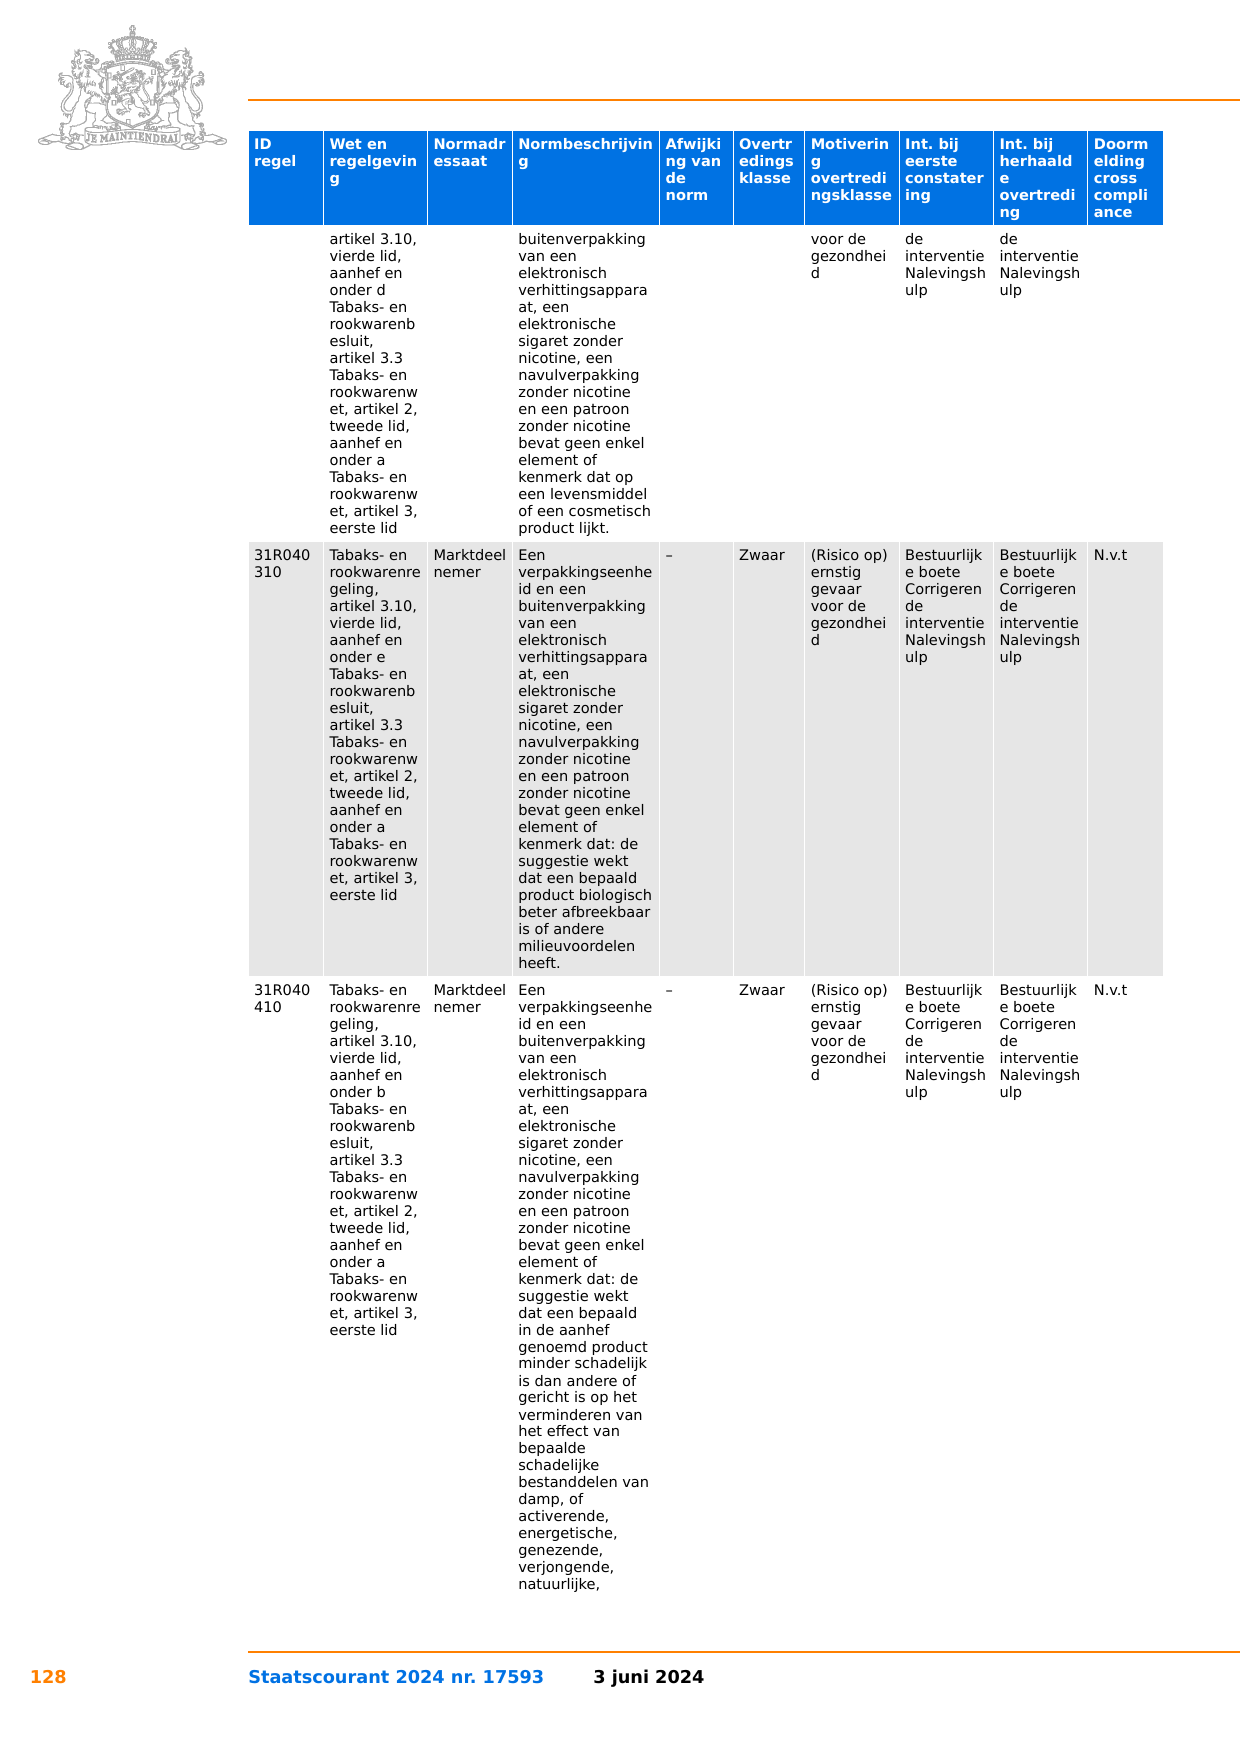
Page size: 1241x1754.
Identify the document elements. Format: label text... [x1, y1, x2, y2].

table_cell 31R040410 [249, 977, 323, 1598]
table_header Int. bij eerste constatering [900, 131, 993, 225]
table_cell N.v.t [1088, 542, 1163, 976]
table_cell – [660, 542, 733, 976]
table_header Wet en regelgeving [324, 131, 427, 225]
table_cell Tabaks- en rookwarenregeling, artikel 3.10, vierde lid, aanhef en onder b Tabaks- en rookwarenbesluit, artikel 3.3 Tabaks- en rookwarenwet, artikel 2, tweede lid, aanhef en onder a Tabaks- en rookwarenwet, artikel 3, eerste lid [324, 977, 427, 1598]
table_cell (Risico op) ernstig gevaar voor de gezondheid [805, 977, 899, 1598]
table_cell artikel 3.10, vierde lid, aanhef en onder d Tabaks- en rookwarenbesluit, artikel 3.3 Tabaks- en rookwarenwet, artikel 2, tweede lid, aanhef en onder a Tabaks- en rookwarenwet, artikel 3, eerste lid [324, 226, 427, 541]
table_cell buitenverpakking van een elektronisch verhittingsapparaat, een elektronische sigaret zonder nicotine, een navulverpakking zonder nicotine en een patroon zonder nicotine bevat geen enkel element of kenmerk dat op een levensmiddel of een cosmetisch product lijkt. [513, 226, 659, 541]
table_cell [249, 226, 323, 541]
table_cell 31R040310 [249, 542, 323, 976]
table_header Normbeschrijving [513, 131, 659, 225]
table_cell [734, 226, 804, 541]
table_header ID regel [249, 131, 323, 225]
table_cell [1088, 226, 1163, 541]
table_cell N.v.t [1088, 977, 1163, 1598]
table_cell de interventie Nalevingshulp [900, 226, 993, 541]
table_header Motivering overtredingsklasse [805, 131, 899, 225]
picture [38, 25, 227, 150]
table_header Afwijking van de norm [660, 131, 733, 225]
table_cell Marktdeelnemer [428, 977, 512, 1598]
table_header Int. bij herhaalde overtreding [994, 131, 1087, 225]
table_cell (Risico op) ernstig gevaar voor de gezondheid [805, 542, 899, 976]
table_cell voor de gezondheid [805, 226, 899, 541]
table_cell [660, 226, 733, 541]
table_cell de interventie Nalevingshulp [994, 226, 1087, 541]
table_cell Zwaar [734, 542, 804, 976]
table_cell Zwaar [734, 977, 804, 1598]
table_header Doormelding cross compliance [1088, 131, 1163, 225]
table_cell Bestuurlijke boete Corrigerende interventie Nalevingshulp [900, 977, 993, 1598]
table_cell [428, 226, 512, 541]
table_cell Een verpakkingseenheid en een buitenverpakking van een elektronisch verhittingsapparaat, een elektronische sigaret zonder nicotine, een navulverpakking zonder nicotine en een patroon zonder nicotine bevat geen enkel element of kenmerk dat: de suggestie wekt dat een bepaald product biologisch beter afbreekbaar is of andere milieuvoordelen heeft. [513, 542, 659, 976]
table_cell – [660, 977, 733, 1598]
table_cell Een verpakkingseenheid en een buitenverpakking van een elektronisch verhittingsapparaat, een elektronische sigaret zonder nicotine, een navulverpakking zonder nicotine en een patroon zonder nicotine bevat geen enkel element of kenmerk dat: de suggestie wekt dat een bepaald in de aanhef genoemd product minder schadelijk is dan andere of gericht is op het verminderen van het effect van bepaalde schadelijke bestanddelen van damp, of activerende, energetische, genezende, verjongende, natuurlijke, [513, 977, 659, 1598]
table_cell Tabaks- en rookwarenregeling, artikel 3.10, vierde lid, aanhef en onder e Tabaks- en rookwarenbesluit, artikel 3.3 Tabaks- en rookwarenwet, artikel 2, tweede lid, aanhef en onder a Tabaks- en rookwarenwet, artikel 3, eerste lid [324, 542, 427, 976]
table_header Normadressaat [428, 131, 512, 225]
table_cell Marktdeelnemer [428, 542, 512, 976]
table_cell Bestuurlijke boete Corrigerende interventie Nalevingshulp [994, 977, 1087, 1598]
table_header Overtredingsklasse [734, 131, 804, 225]
table_cell Bestuurlijke boete Corrigerende interventie Nalevingshulp [900, 542, 993, 976]
table_cell Bestuurlijke boete Corrigerende interventie Nalevingshulp [994, 542, 1087, 976]
